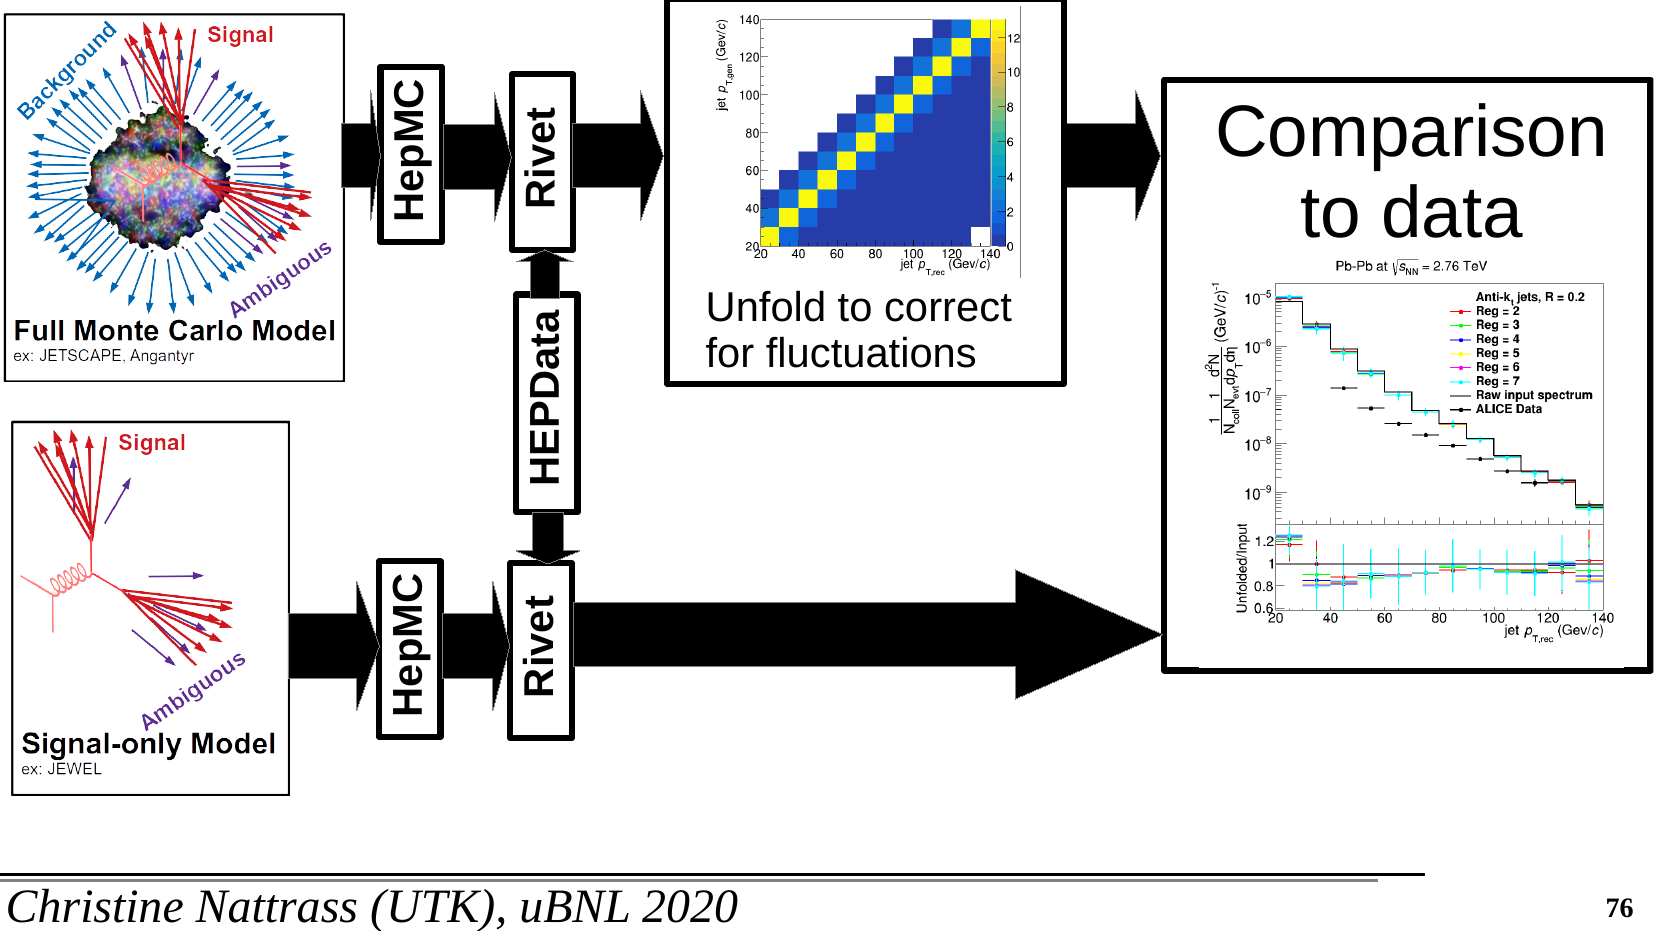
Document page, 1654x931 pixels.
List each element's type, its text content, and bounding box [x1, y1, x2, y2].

picture [0, 420, 290, 796]
text_box [572, 90, 664, 221]
text_box [341, 90, 381, 221]
picture [712, 6, 1021, 278]
text_box HepMC [382, 564, 437, 733]
text_box Unfold to correct for fluctuations [690, 276, 1043, 384]
text_box HEPData [519, 298, 574, 505]
text_box [443, 92, 512, 222]
text_box [288, 581, 380, 711]
picture [3, 6, 346, 382]
text_box Rivet [515, 77, 570, 246]
text_box HepMC [384, 70, 439, 239]
text_box Comparison to data [1171, 83, 1647, 318]
text_box [1067, 90, 1161, 221]
text_box [573, 569, 1163, 700]
text_box [516, 249, 574, 299]
text_box [516, 512, 580, 564]
text_box [442, 581, 510, 711]
picture [1199, 256, 1624, 668]
text_box Rivet [513, 566, 569, 735]
